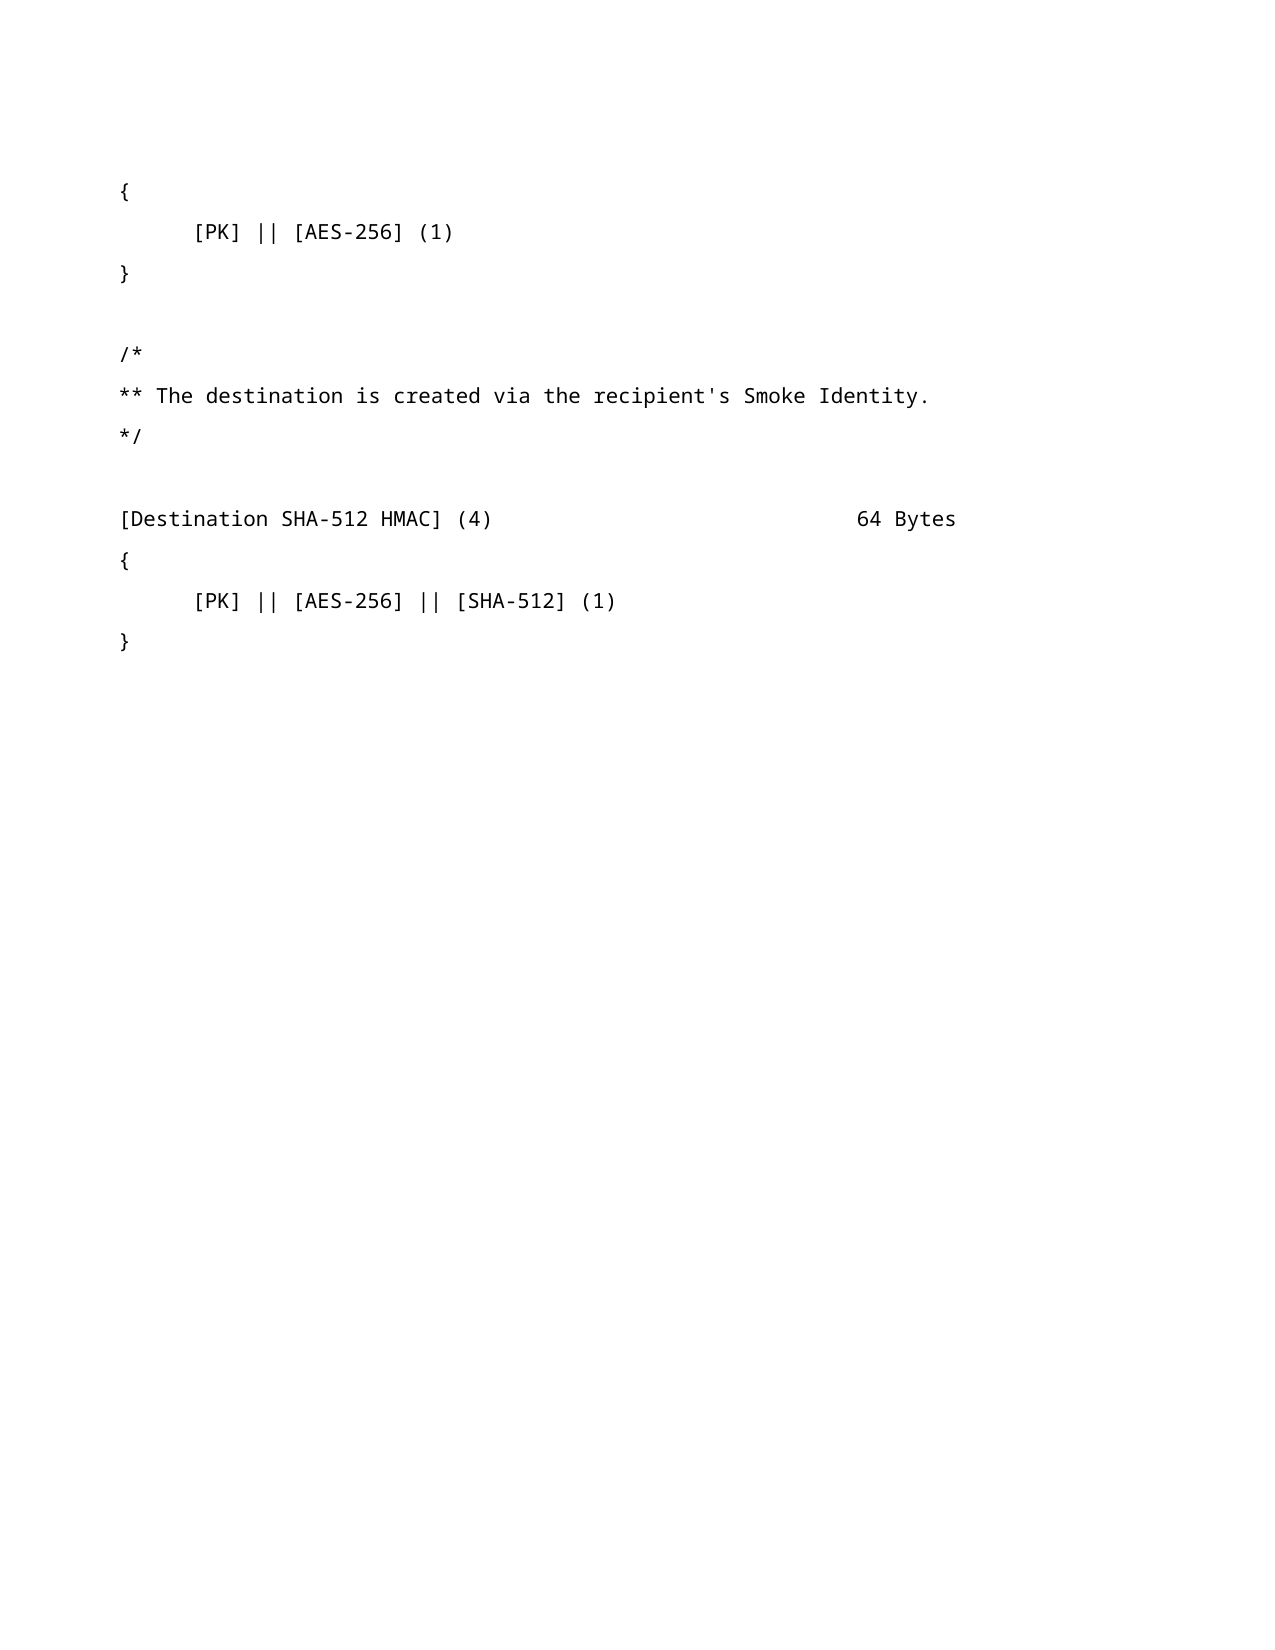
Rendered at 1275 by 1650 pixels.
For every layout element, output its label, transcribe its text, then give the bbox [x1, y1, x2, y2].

text ** The destination is created via the recipient's Smoke Identity. [118, 381, 1157, 409]
text [Destination SHA-512 HMAC] (4) 64 Bytes [118, 504, 1157, 532]
text { [118, 176, 1157, 205]
text [PK] || [AES-256] (1) [118, 217, 1157, 246]
text } [118, 258, 1157, 287]
text { [118, 545, 1157, 573]
text /* [118, 340, 1157, 368]
text */ [118, 422, 1157, 450]
text } [118, 627, 1157, 655]
text [PK] || [AES-256] || [SHA-512] (1) [118, 586, 1157, 614]
